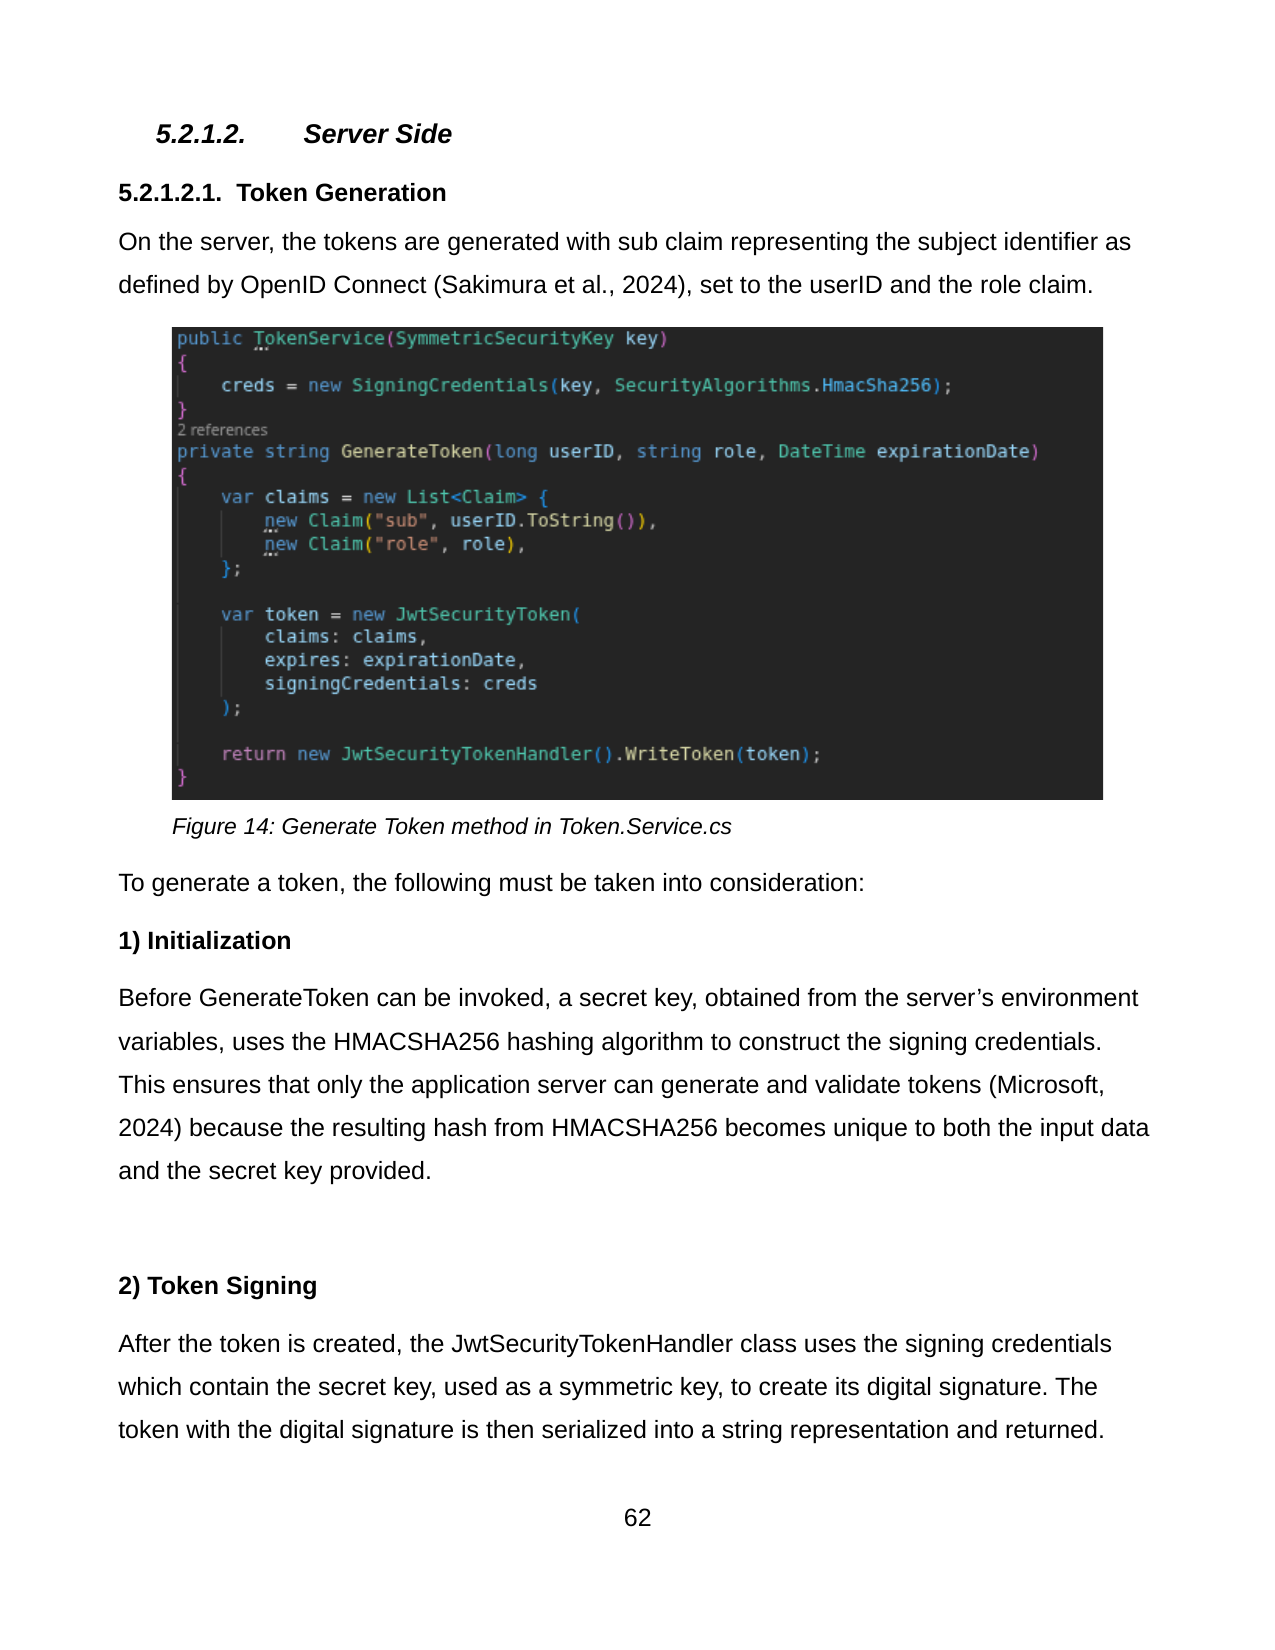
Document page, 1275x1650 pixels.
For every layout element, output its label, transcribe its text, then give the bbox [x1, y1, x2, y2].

text On the server, the tokens are generated with sub claim representing the subject identifier as defined by OpenID Connect (Sakimura et al., 2024), set to the userID and the role claim. [118, 227, 1157, 299]
subtitle Server Side [156, 118, 1157, 149]
subtitle Token Generation [118, 177, 1157, 206]
text To generate a token, the following must be taken into consideration: [118, 868, 1157, 897]
text Figure 14: Generate Token method in Token.Service.cs [172, 800, 1103, 839]
text 2) Token Signing [118, 1271, 1157, 1300]
text 1) Initialization [118, 926, 1157, 954]
picture [171, 327, 1104, 800]
text Before GenerateToken can be invoked, a secret key, obtained from the server’s environment variables, uses the HMACSHA256 hashing algorithm to construct the signing credentials. This ensures that only the application server can generate and validate tokens (Microsoft, 2024) because the resulting hash from HMACSHA256 becomes unique to both the input data and the secret key provided. [118, 983, 1157, 1184]
text After the token is created, the JwtSecurityTokenHandler class uses the signing credentials which contain the secret key, used as a symmetric key, to create its digital signature. The token with the digital signature is then serialized into a string representation and returned. [118, 1329, 1157, 1444]
